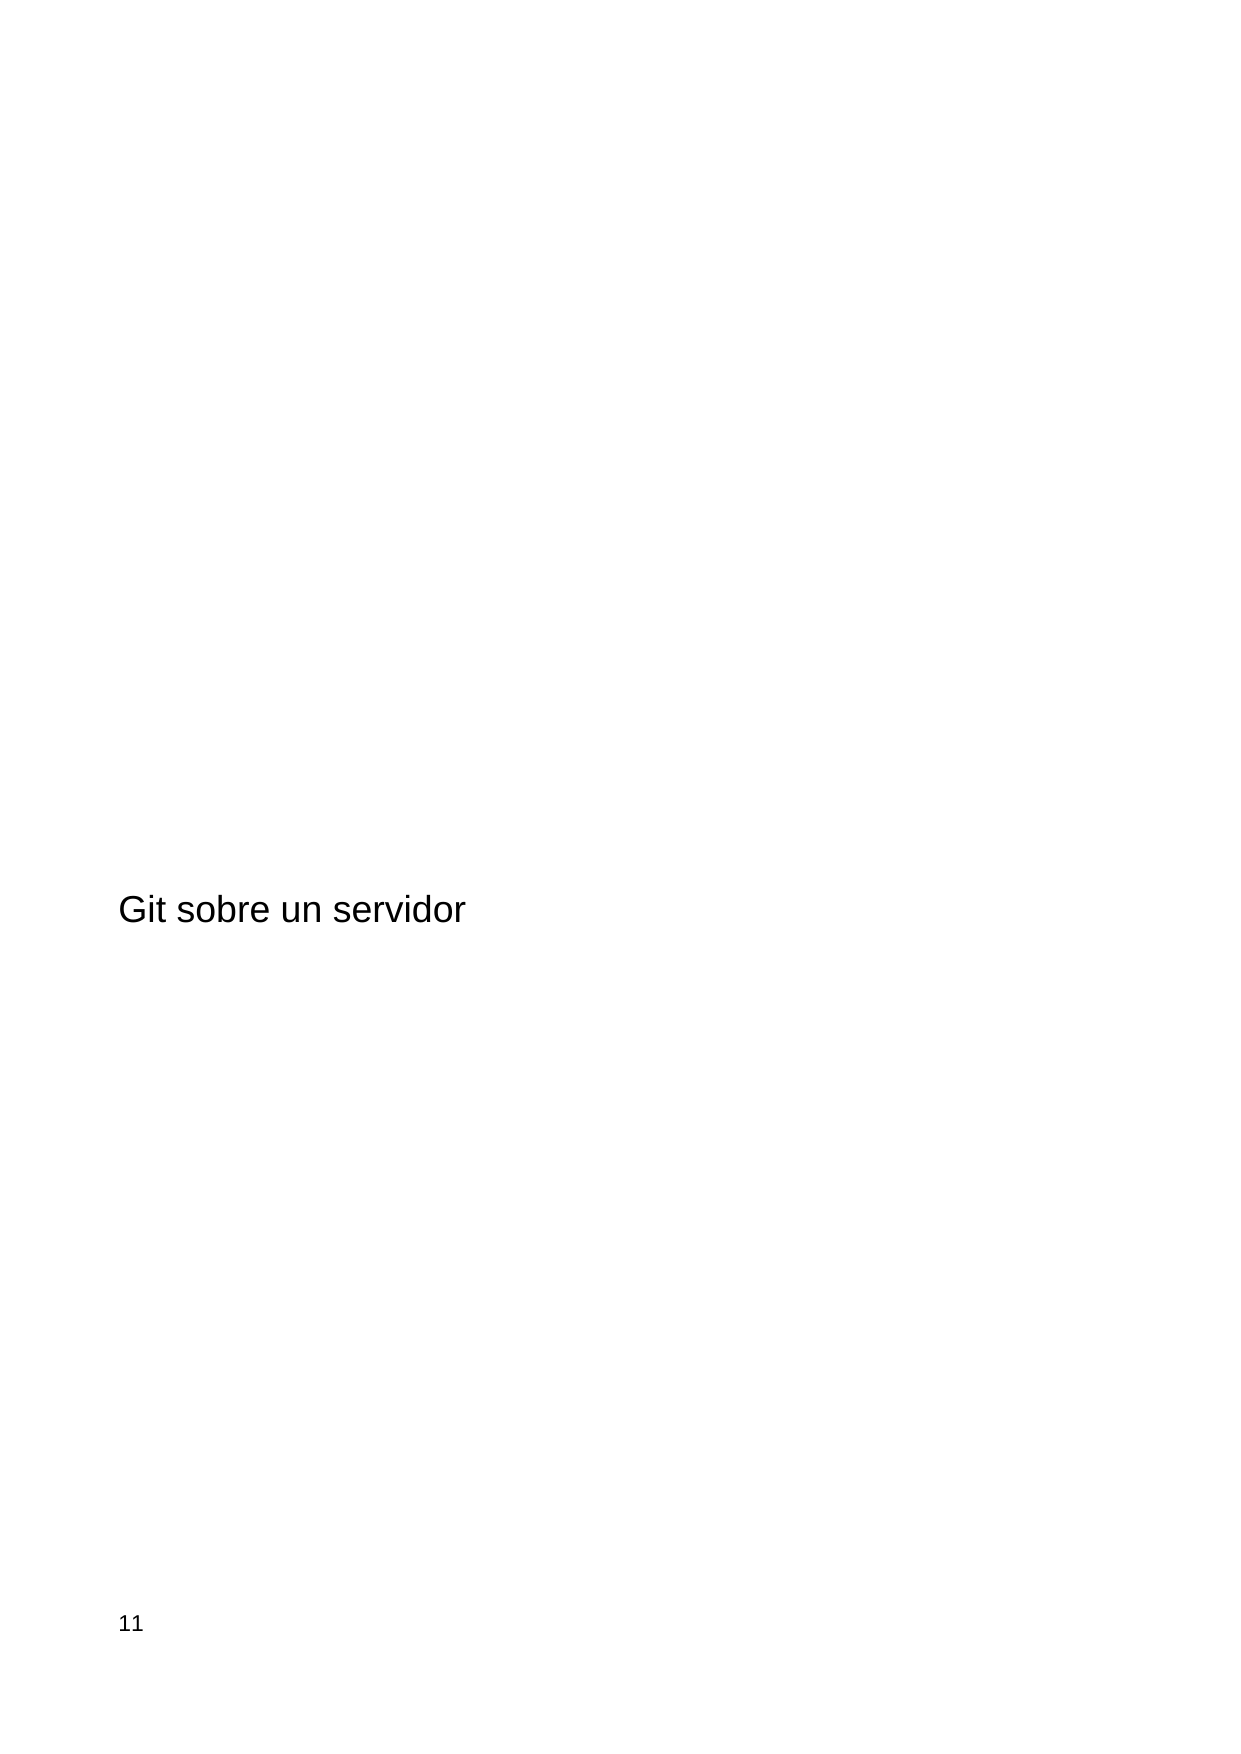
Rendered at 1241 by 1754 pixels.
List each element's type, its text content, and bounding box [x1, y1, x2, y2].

text Git sobre un servidor [118, 888, 1098, 930]
